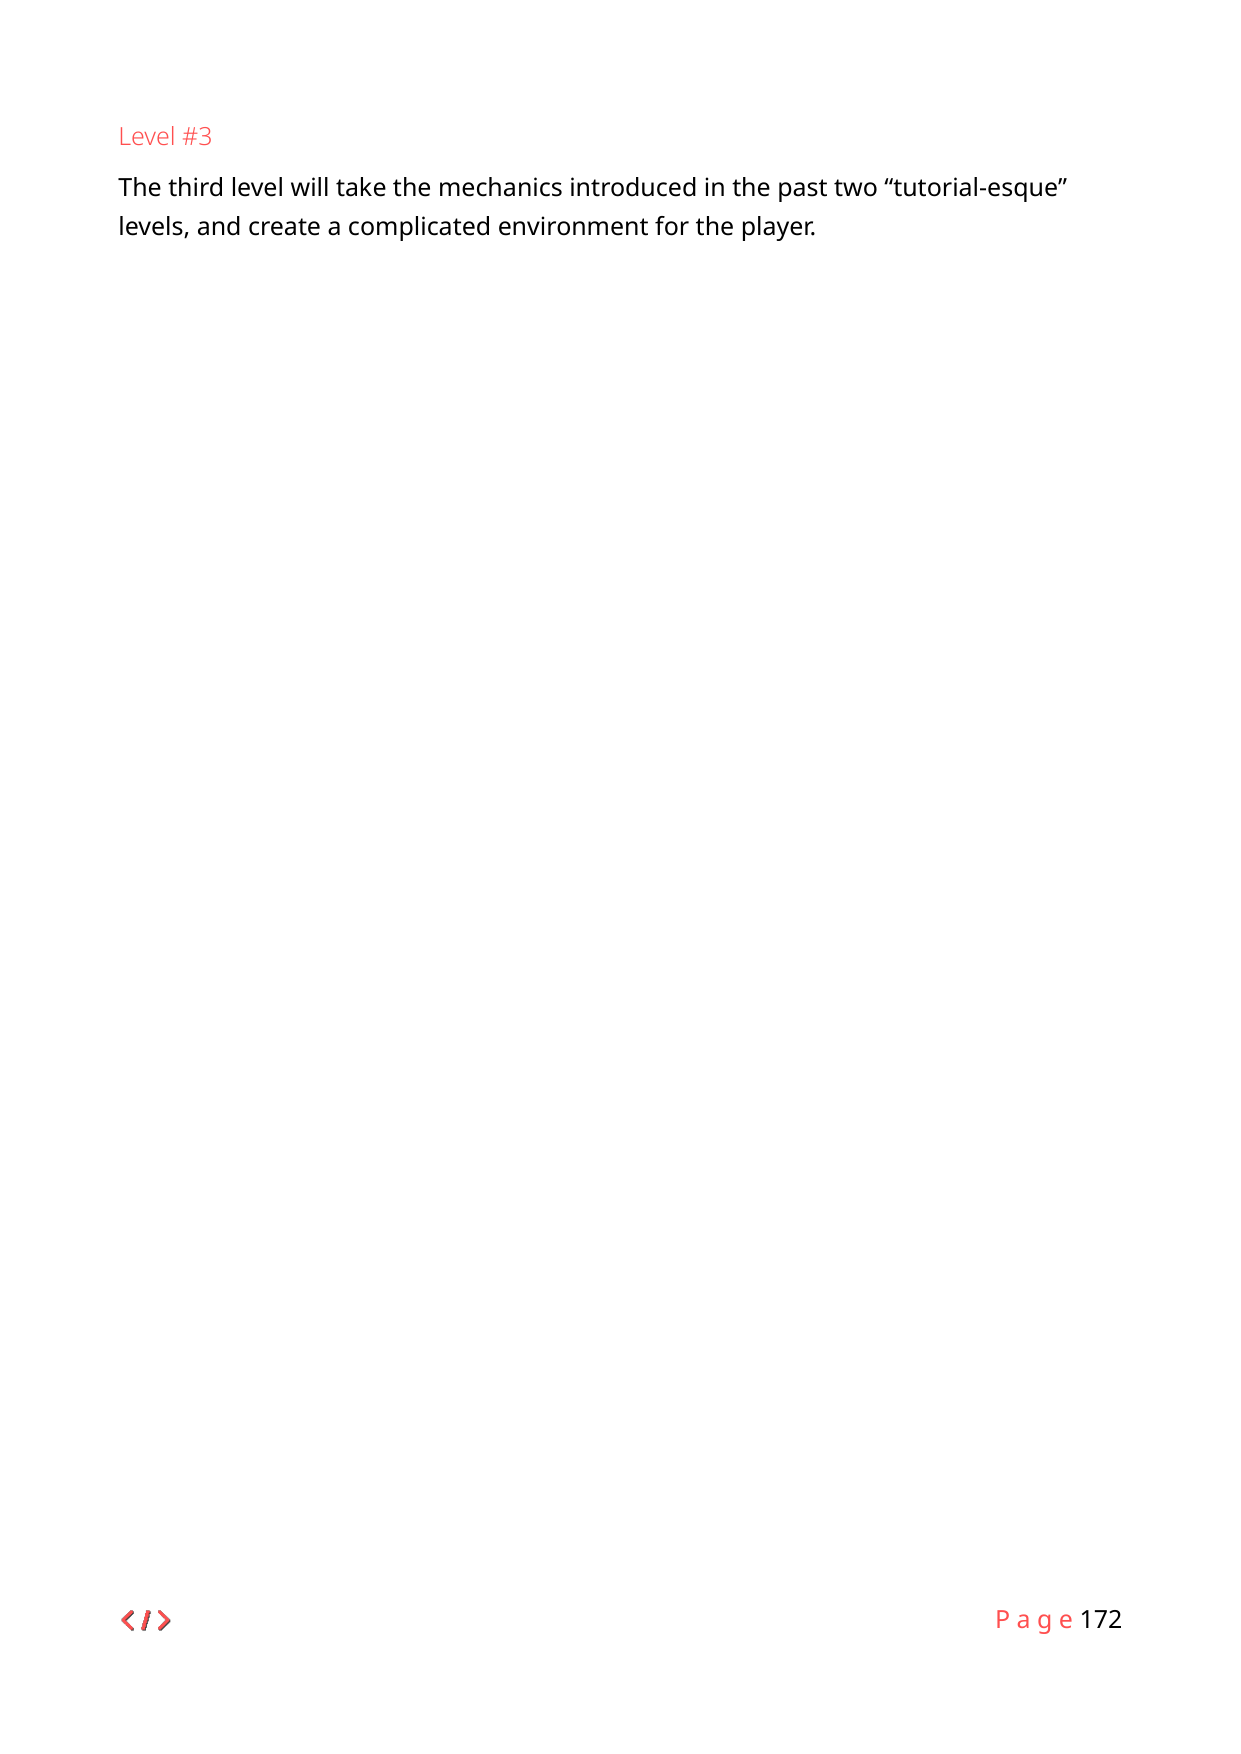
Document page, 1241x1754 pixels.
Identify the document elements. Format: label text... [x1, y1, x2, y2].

subtitle Level #3 [118, 118, 1122, 152]
text The third level will take the mechanics introduced in the past two “tutorial-esque” levels, and create a complicated environment for the player. [118, 170, 1122, 243]
picture [116, 1591, 175, 1649]
